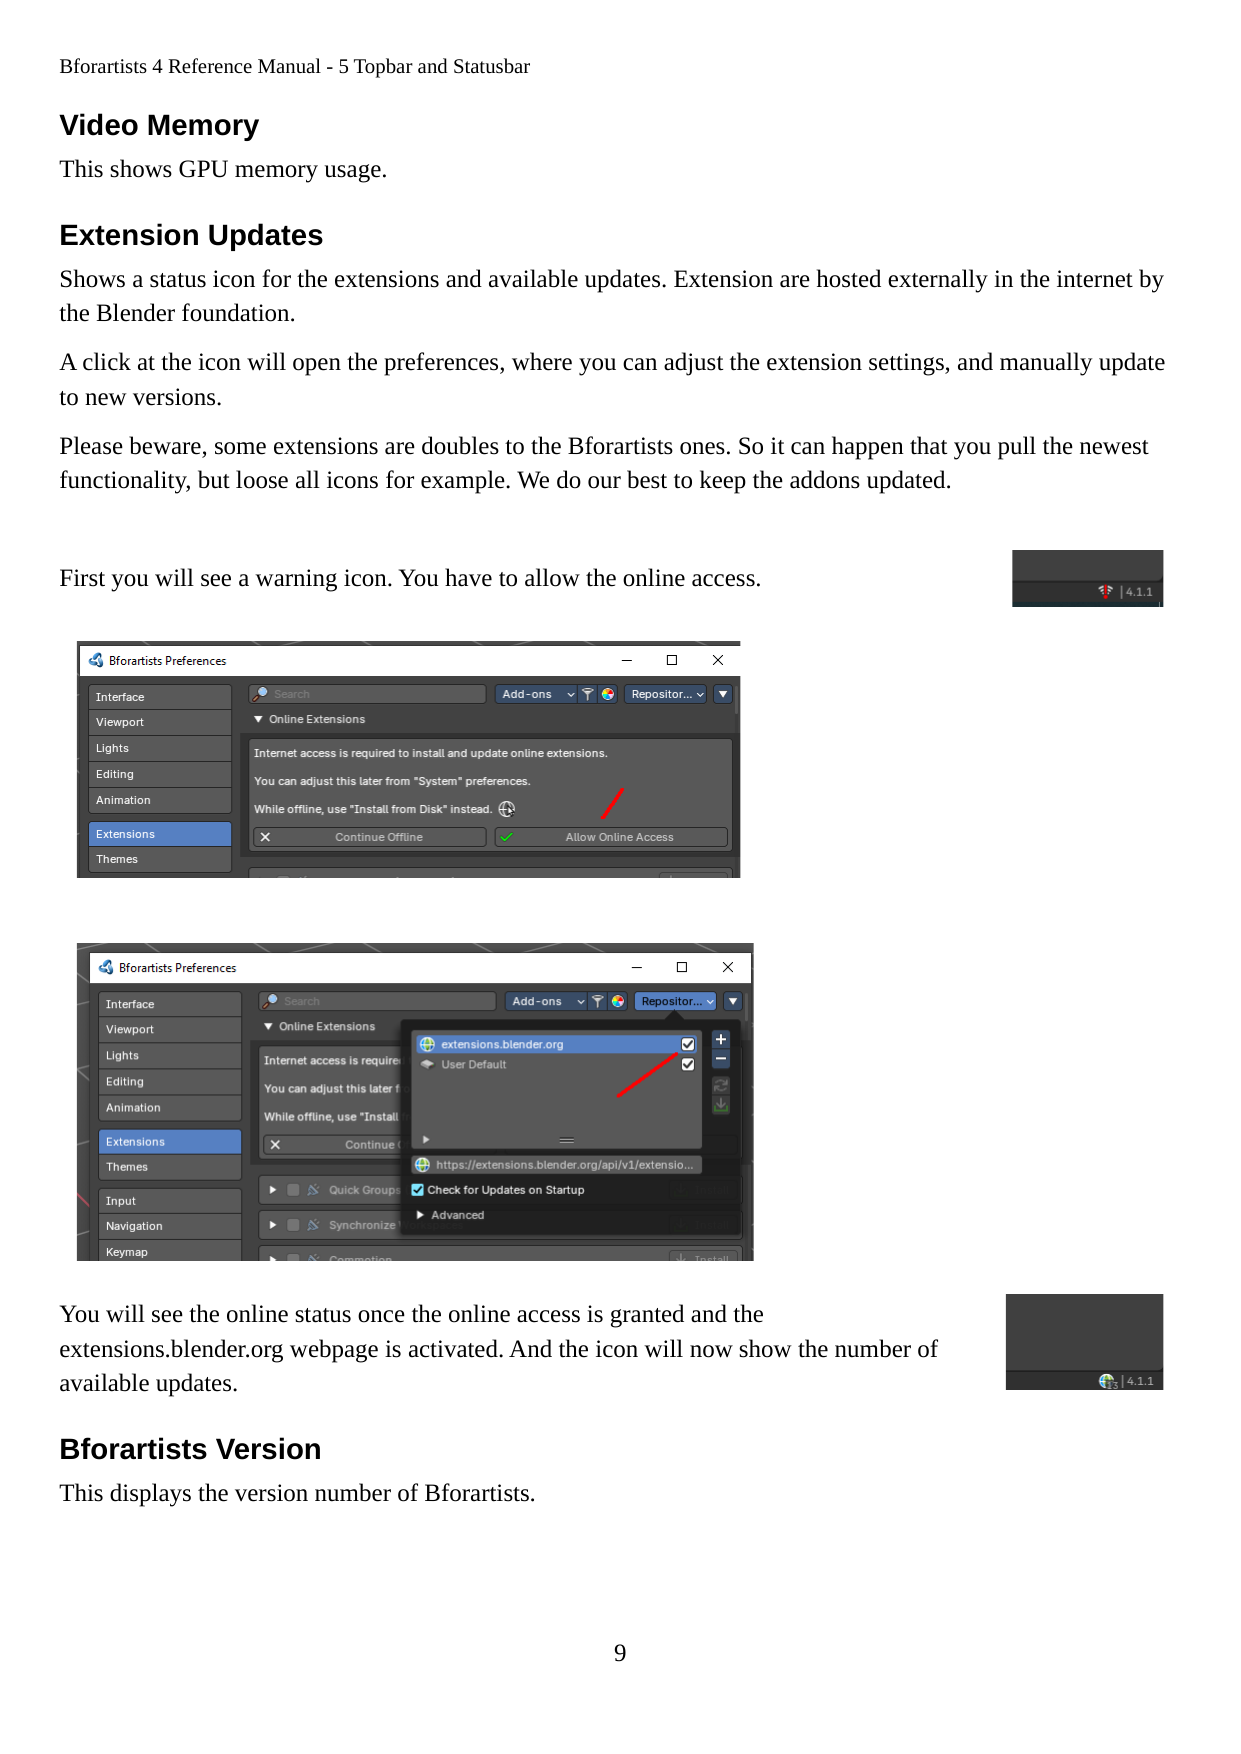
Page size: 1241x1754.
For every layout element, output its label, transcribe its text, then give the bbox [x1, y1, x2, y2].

subtitle Video Memory [59, 107, 1181, 141]
text Shows a status icon for the extensions and available updates. Extension are hosted externally in the internet by the Blender foundation. [59, 264, 1181, 327]
text This displays the version number of Bforartists. [59, 1478, 1181, 1507]
text A click at the icon will open the preferences, where you can adjust the extension settings, and manually update to new versions. [59, 347, 1181, 410]
picture [1012, 550, 1164, 607]
picture [76, 943, 754, 1261]
text You will see the online status once the online access is granted and the extensions.blender.org webpage is activated. And the icon will now show the number of available updates. [59, 1299, 1181, 1397]
picture [76, 641, 741, 878]
picture [1005, 1294, 1164, 1390]
text First you will see a warning icon. You have to allow the online access. [59, 563, 1012, 592]
subtitle Bforartists Version [59, 1432, 1181, 1466]
text This shows GPU memory usage. [59, 154, 1181, 182]
text Please beware, some extensions are doubles to the Bforartists ones. So it can happen that you pull the newest functionality, but loose all icons for example. We do our best to keep the addons updated. [59, 431, 1181, 494]
subtitle Extension Updates [59, 217, 1181, 251]
